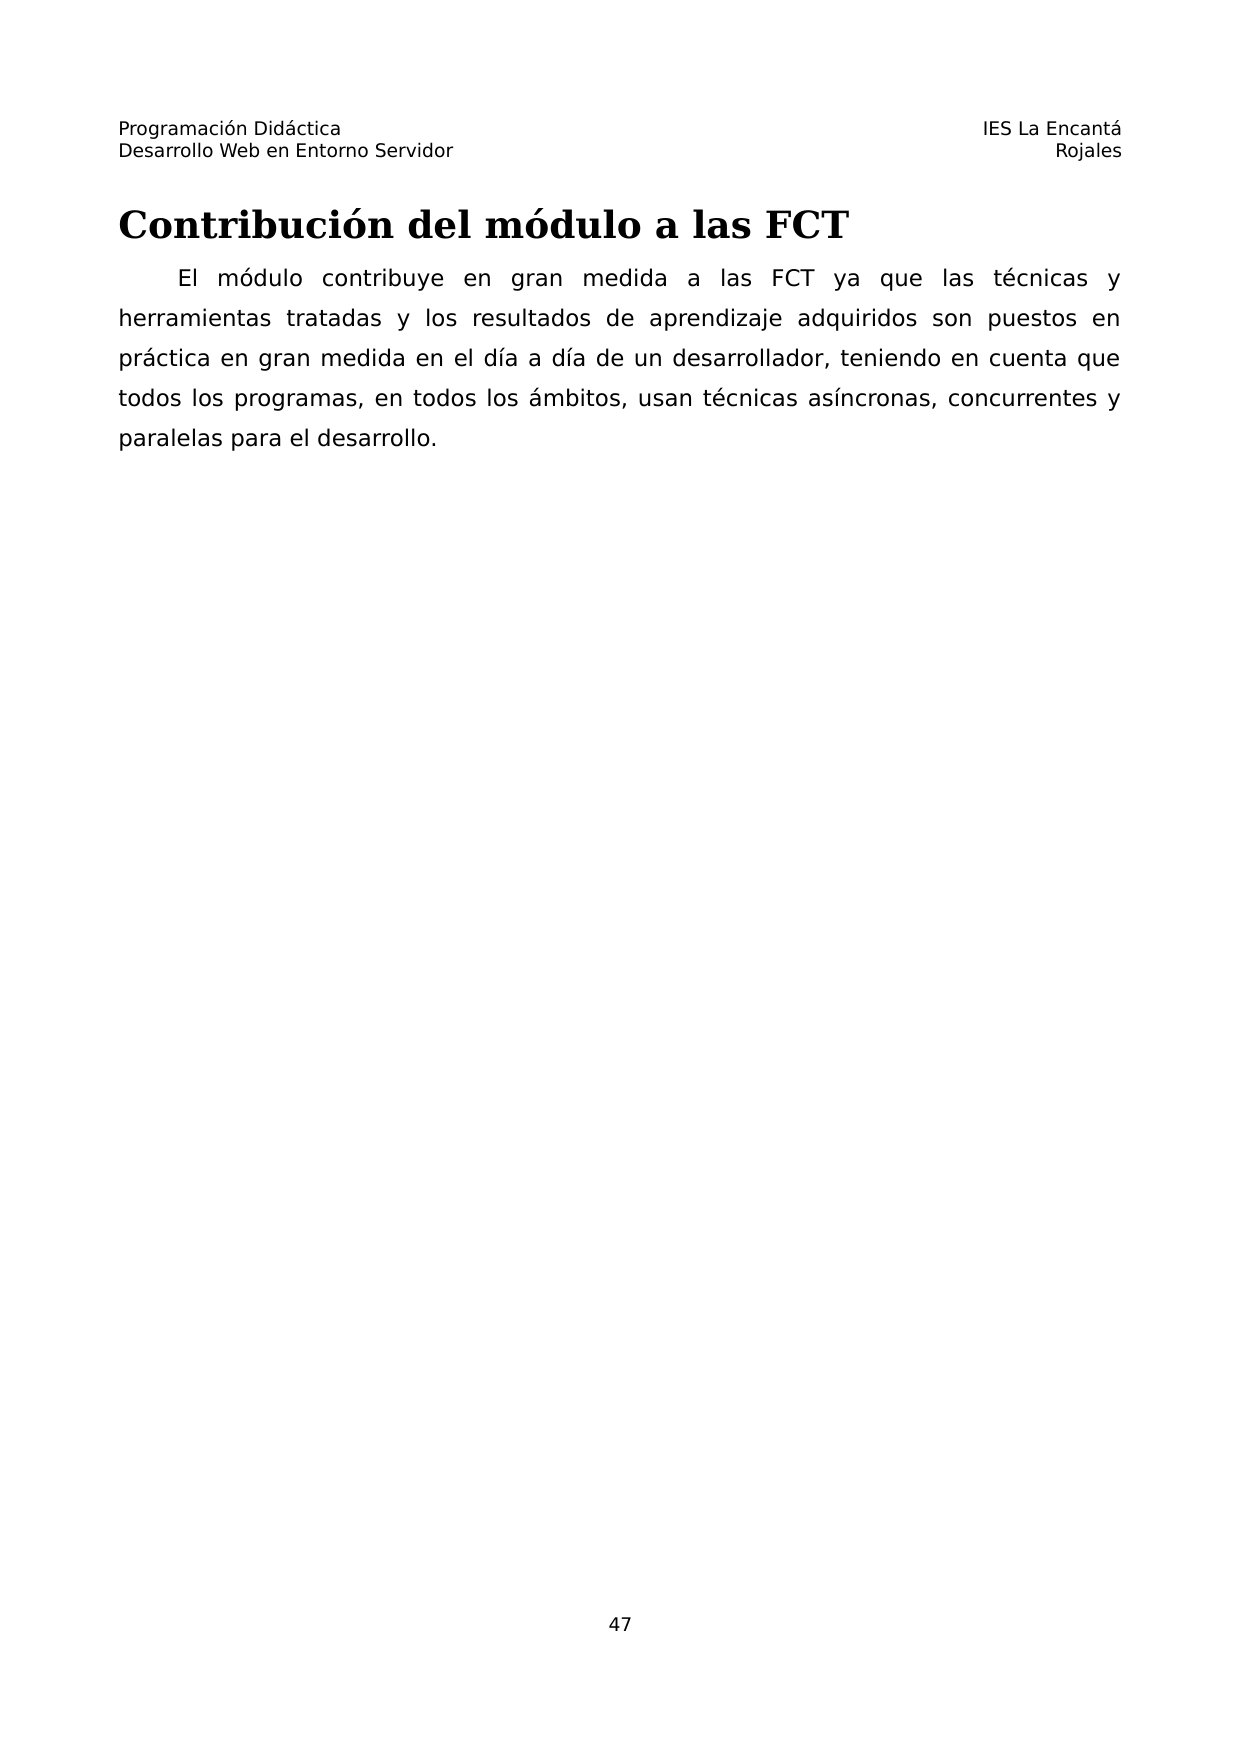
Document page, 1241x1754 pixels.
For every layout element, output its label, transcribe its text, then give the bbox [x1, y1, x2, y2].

text El módulo contribuye en gran medida a las FCT ya que las técnicas y herramientas tratadas y los resultados de aprendizaje adquiridos son puestos en práctica en gran medida en el día a día de un desarrollador, teniendo en cuenta que todos los programas, en todos los ámbitos, usan técnicas asíncronas, concurrentes y paralelas para el desarrollo. [118, 265, 1122, 452]
subtitle Contribución del módulo a las FCT [118, 203, 1122, 247]
